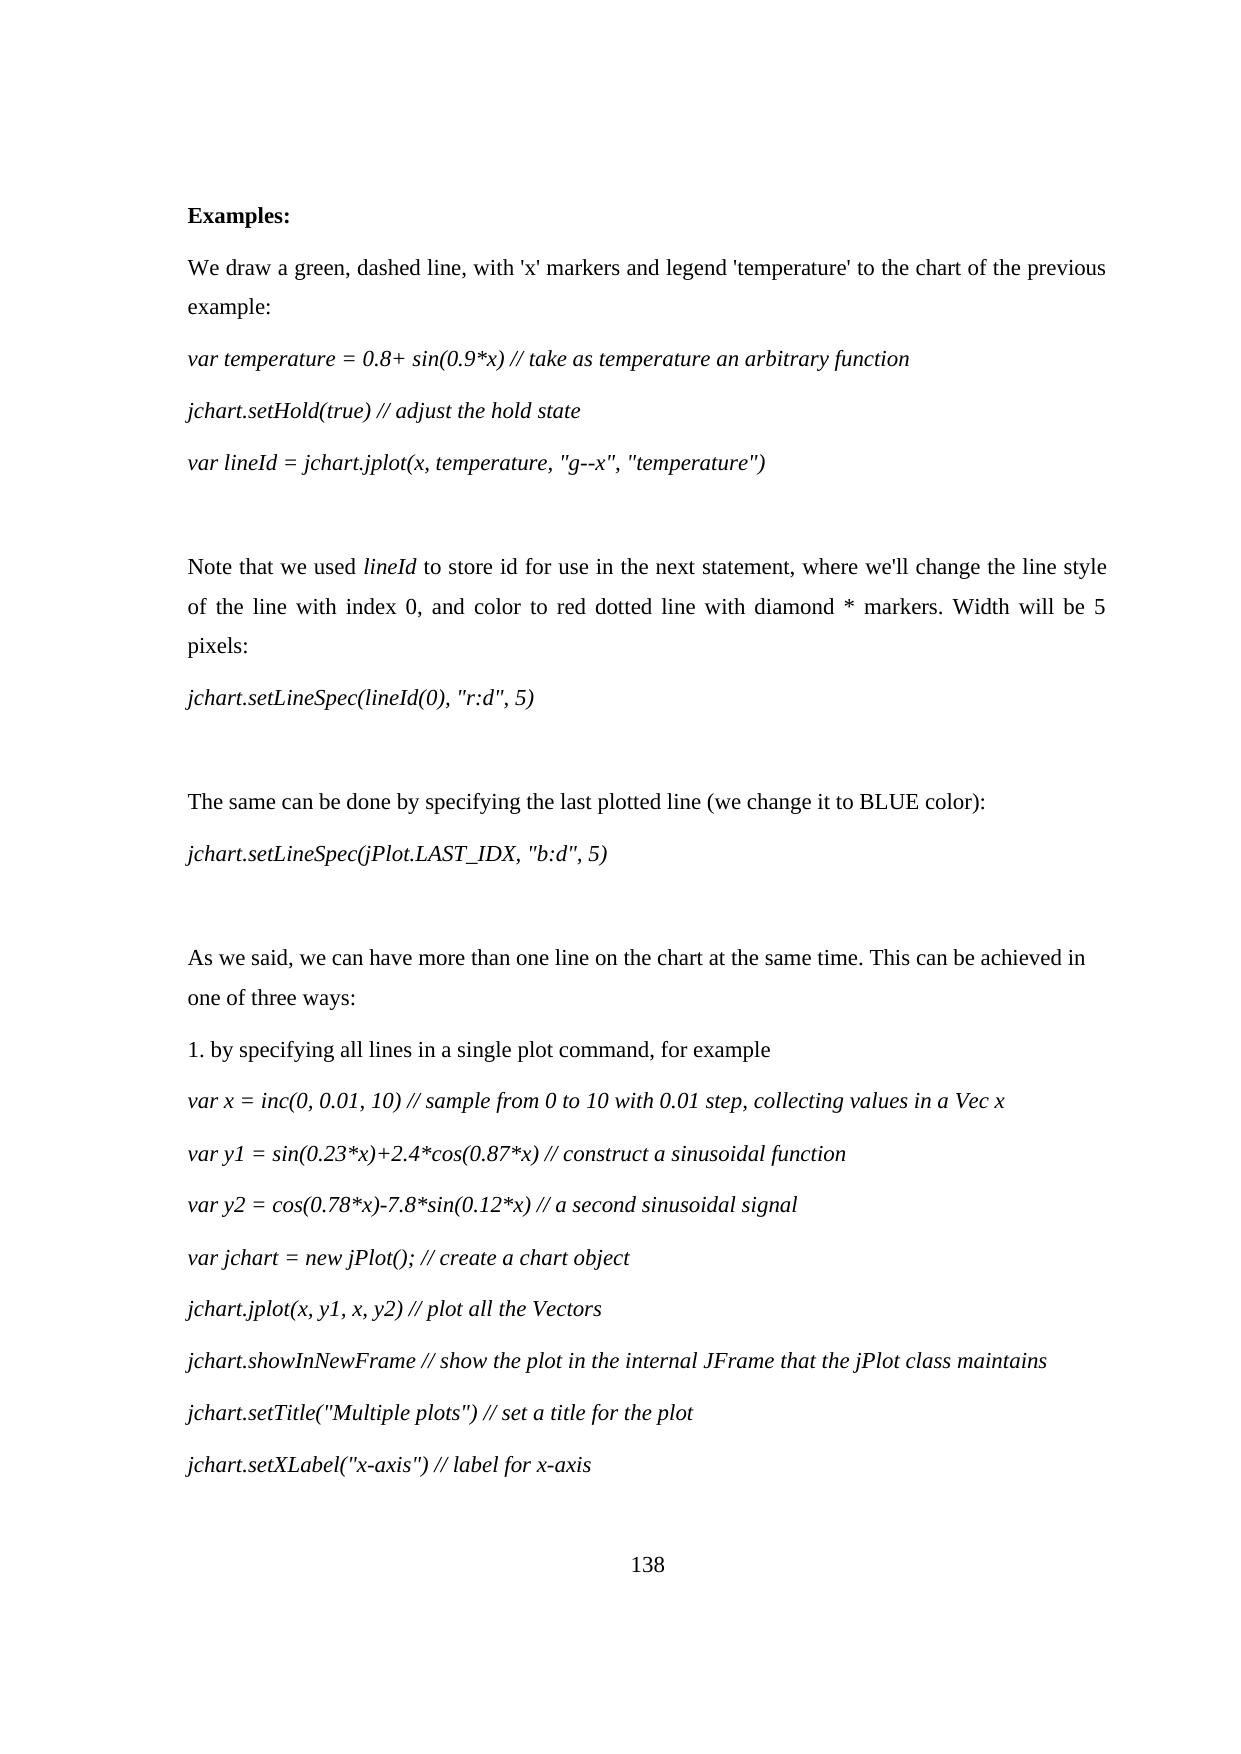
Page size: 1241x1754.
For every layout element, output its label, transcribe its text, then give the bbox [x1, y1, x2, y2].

text var y1 = sin(0.23*x)+2.4*cos(0.87*x) // construct a sinusoidal function [187, 1139, 1108, 1166]
text 1. by specifying all lines in a single plot command, for example [187, 1036, 1108, 1062]
text jchart.setTitle("Multiple plots") // set a title for the plot [187, 1399, 1108, 1426]
text jchart.setHold(true) // adjust the hold state [187, 397, 1108, 424]
text We draw a green, dashed line, with 'x' markers and legend 'temperature' to the chart of the previous example: [187, 254, 1108, 320]
text The same can be done by specifying the last plotted line (we change it to BLUE color): [187, 788, 1108, 814]
text var x = inc(0, 0.01, 10) // sample from 0 to 10 with 0.01 step, collecting values in a Vec x [187, 1088, 1108, 1114]
text var temperature = 0.8+ sin(0.9*x) // take as temperature an arbitrary function [187, 345, 1108, 372]
text As we said, we can have more than one line on the chart at the same time. This can be achieved in one of three ways: [187, 944, 1108, 1010]
text var y2 = cos(0.78*x)-7.8*sin(0.12*x) // a second sinusoidal signal [187, 1192, 1108, 1218]
text jchart.jplot(x, y1, x, y2) // plot all the Vectors [187, 1296, 1108, 1322]
text Examples: [187, 202, 1108, 228]
text jchart.setLineSpec(lineId(0), "r:d", 5) [187, 684, 1108, 711]
text jchart.setXLabel("x-axis") // label for x-axis [187, 1451, 1108, 1478]
text jchart.showInNewFrame // show the plot in the internal JFrame that the jPlot class maintains [187, 1347, 1108, 1374]
text var lineId = jchart.jplot(x, temperature, "g--x", "temperature") [187, 449, 1108, 476]
text Note that we used lineId to store id for use in the next statement, where we'll change the line style of the line with index 0, and color to red dotted line with diamond * markers. Width will be 5 pixels: [187, 553, 1108, 659]
text var jchart = new jPlot(); // create a chart object [187, 1243, 1108, 1270]
text jchart.setLineSpec(jPlot.LAST_IDX, "b:d", 5) [187, 840, 1108, 867]
